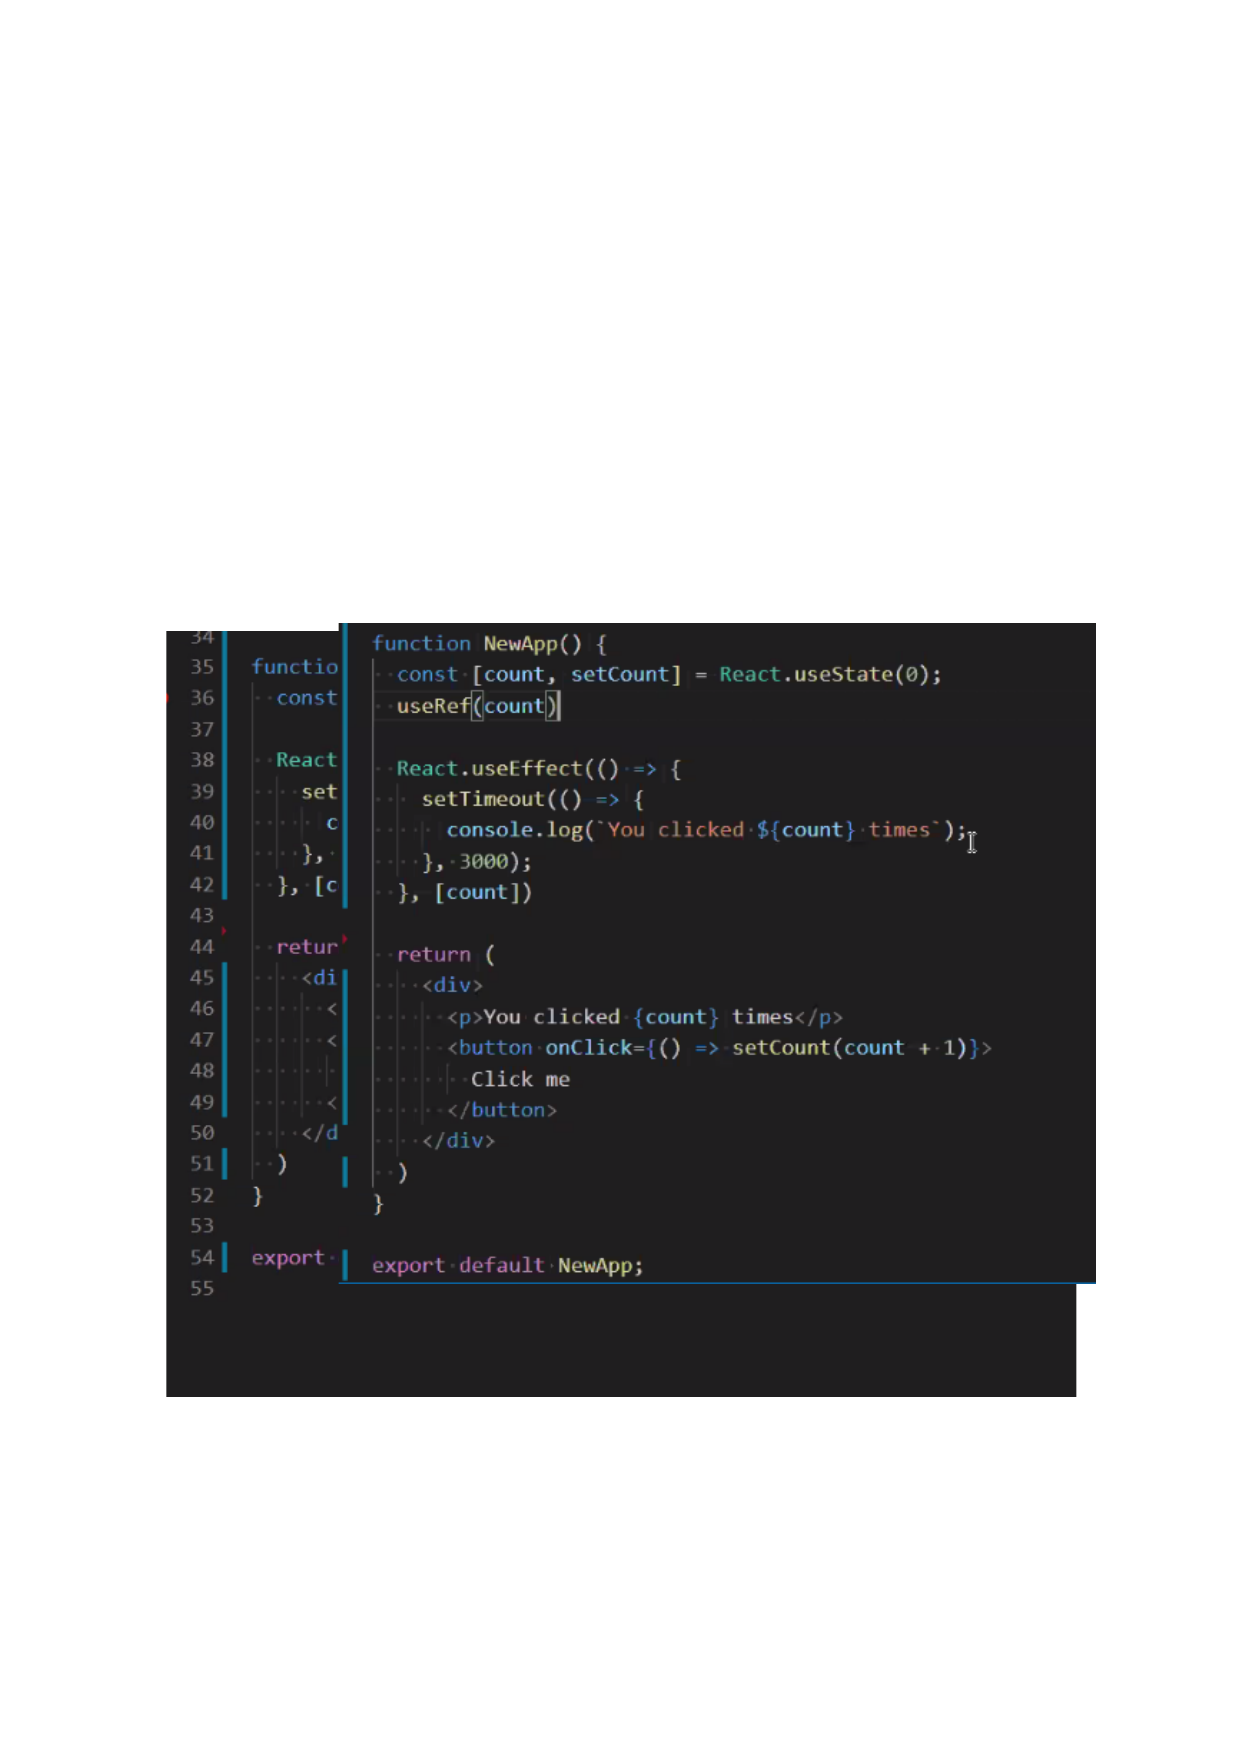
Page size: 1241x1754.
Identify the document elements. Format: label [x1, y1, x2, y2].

picture [166, 623, 1096, 1397]
